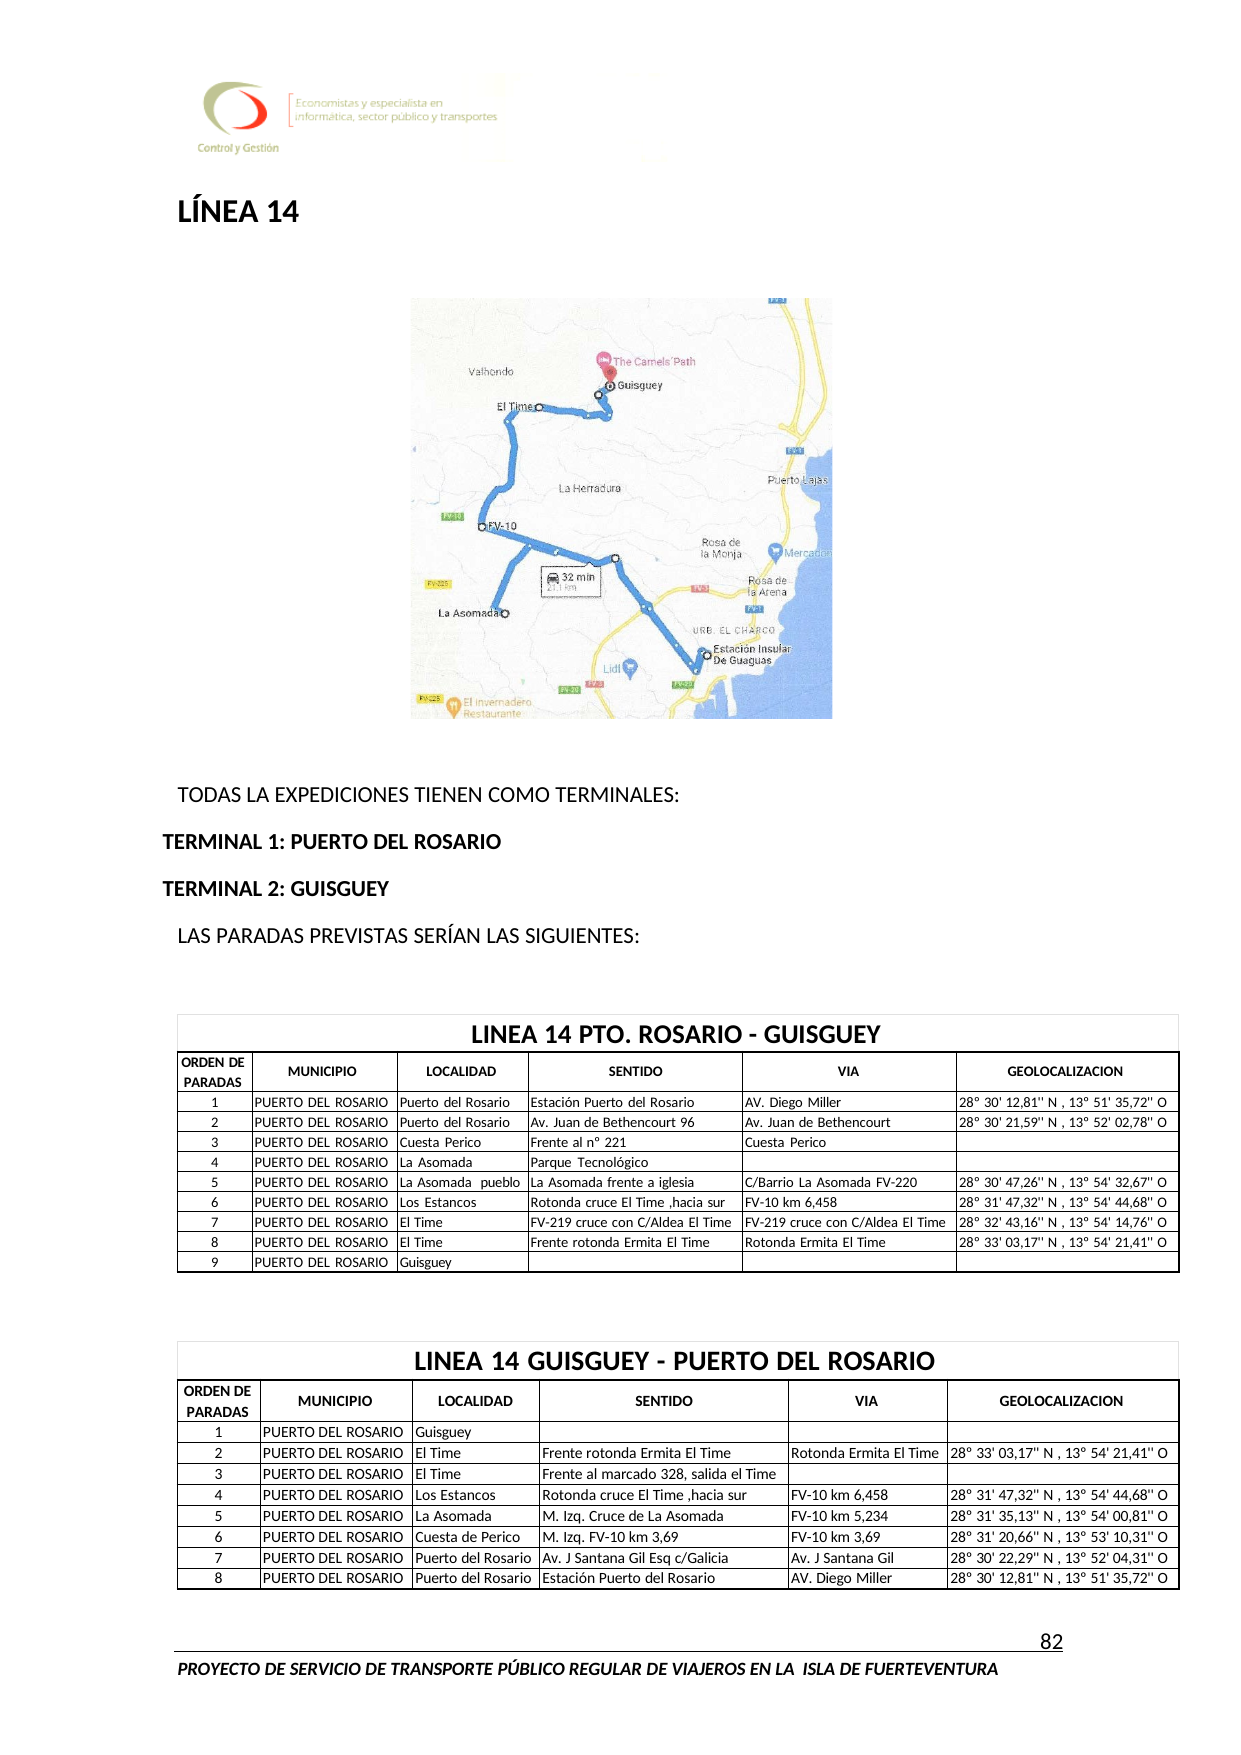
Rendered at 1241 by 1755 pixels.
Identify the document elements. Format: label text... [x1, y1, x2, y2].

table_cell 5 [178, 1506, 260, 1526]
table_cell [948, 1464, 1178, 1484]
table_cell PUERTO DEL ROSARIO [253, 1252, 397, 1271]
table_cell [529, 1252, 742, 1271]
table_cell 28º 30' 47,26'' N , 13º 54' 32,67'' O [957, 1172, 1178, 1191]
table_cell Puerto del Rosario [398, 1112, 528, 1131]
table_cell Frente al marcado 328, salida el Time [540, 1464, 788, 1484]
subtitle TERMINAL 1: PUERTO DEL ROSARIO TERMINAL 2: GUISGUEY [162, 827, 518, 902]
table_header LINEA 14 GUISGUEY - PUERTO DEL ROSARIO [178, 1342, 1178, 1378]
table_cell PUERTO DEL ROSARIO [253, 1232, 397, 1251]
table_cell Av. Juan de Bethencourt 96 [529, 1112, 742, 1131]
table_cell 28º 31' 35,13'' N , 13º 54' 00,81'' O [948, 1506, 1178, 1526]
table_cell Los Estancos [413, 1485, 539, 1505]
table_cell 6 [178, 1192, 252, 1211]
text LAS PARADAS PREVISTAS SERÍAN LAS SIGUIENTES: [177, 921, 1191, 949]
table_cell 28º 33' 03,17'' N , 13º 54' 21,41'' O [948, 1443, 1178, 1463]
table_cell PUERTO DEL ROSARIO [253, 1192, 397, 1211]
table_cell PUERTO DEL ROSARIO [261, 1548, 412, 1567]
table_cell La Asomada [398, 1152, 528, 1171]
table_cell 28º 30' 12,81'' N , 13º 51' 35,72'' O [948, 1569, 1178, 1588]
table_cell [948, 1422, 1178, 1442]
table_cell GEOLOCALIZACION [948, 1381, 1178, 1421]
table_cell [789, 1422, 947, 1442]
table_cell 28º 31' 20,66'' N , 13º 53' 10,31'' O [948, 1527, 1178, 1547]
table_cell [957, 1132, 1178, 1151]
table_cell PUERTO DEL ROSARIO [261, 1485, 412, 1505]
table_cell FV-10 km 5,234 [789, 1506, 947, 1526]
table_cell 6 [178, 1527, 260, 1547]
table_cell El Time [413, 1464, 539, 1484]
table_cell [540, 1422, 788, 1442]
table_cell MUNICIPIO [253, 1053, 397, 1091]
table_cell [957, 1152, 1178, 1171]
table_cell C/Barrio La Asomada FV-220 [743, 1172, 956, 1191]
table_cell SENTIDO [529, 1053, 742, 1091]
table_cell Frente rotonda Ermita El Time [540, 1443, 788, 1463]
table_cell FV-219 cruce con C/Aldea El Time [529, 1212, 742, 1231]
table_cell La Asomada frente a iglesia [529, 1172, 742, 1191]
table_cell ORDEN DE PARADAS [178, 1053, 252, 1091]
table_cell VIA [743, 1053, 956, 1091]
table_cell 1 [178, 1422, 260, 1442]
table_cell 3 [178, 1464, 260, 1484]
table_cell FV-219 cruce con C/Aldea El Time [743, 1212, 956, 1231]
text TODAS LA EXPEDICIONES TIENEN COMO TERMINALES: [177, 780, 1191, 808]
table_cell La Asomada pueblo [398, 1172, 528, 1191]
table_cell PUERTO DEL ROSARIO [253, 1092, 397, 1111]
table_cell ORDEN DE PARADAS [178, 1381, 260, 1421]
table_cell El Time [398, 1212, 528, 1231]
table_cell 4 [178, 1152, 252, 1171]
table_cell Av. J Santana Gil [789, 1548, 947, 1567]
table_cell FV-10 km 3,69 [789, 1527, 947, 1547]
table_cell M. Izq. Cruce de La Asomada [540, 1506, 788, 1526]
table_cell VIA [789, 1381, 947, 1421]
table_cell AV. Diego Miller [789, 1569, 947, 1588]
table_cell PUERTO DEL ROSARIO [261, 1527, 412, 1547]
table_cell PUERTO DEL ROSARIO [261, 1464, 412, 1484]
table_cell 28º 31' 47,32'' N , 13º 54' 44,68'' O [948, 1485, 1178, 1505]
table_cell Av. Juan de Bethencourt [743, 1112, 956, 1131]
table_cell Guisguey [398, 1252, 528, 1271]
table_cell Estación Puerto del Rosario [540, 1569, 788, 1588]
table_cell LOCALIDAD [398, 1053, 528, 1091]
table_cell Rotonda Ermita El Time [789, 1443, 947, 1463]
table_cell PUERTO DEL ROSARIO [253, 1212, 397, 1231]
table_cell M. Izq. FV-10 km 3,69 [540, 1527, 788, 1547]
table_cell 3 [178, 1132, 252, 1151]
table_cell 2 [178, 1112, 252, 1131]
table_cell Rotonda cruce El Time ,hacia sur [540, 1485, 788, 1505]
table_cell 28º 30' 21,59'' N , 13º 52' 02,78'' O [957, 1112, 1178, 1131]
table_cell LOCALIDAD [413, 1381, 539, 1421]
table_cell Cuesta Perico [743, 1132, 956, 1151]
table_cell Puerto del Rosario [398, 1092, 528, 1111]
table_cell MUNICIPIO [261, 1381, 412, 1421]
table_cell 28º 33' 03,17'' N , 13º 54' 21,41'' O [957, 1232, 1178, 1251]
subtitle LÍNEA 14 [177, 190, 1191, 231]
table_cell Puerto del Rosario [413, 1548, 539, 1567]
table_cell SENTIDO [540, 1381, 788, 1421]
table_cell FV-10 km 6,458 [789, 1485, 947, 1505]
table_cell GEOLOCALIZACION [957, 1053, 1178, 1091]
table_cell 2 [178, 1443, 260, 1463]
table_cell [743, 1252, 956, 1271]
table_cell 8 [178, 1569, 260, 1588]
table_cell Cuesta Perico [398, 1132, 528, 1151]
table_cell [743, 1152, 956, 1171]
table_cell El Time [398, 1232, 528, 1251]
table_cell 8 [178, 1232, 252, 1251]
table_cell 4 [178, 1485, 260, 1505]
table_cell FV-10 km 6,458 [743, 1192, 956, 1211]
table_cell PUERTO DEL ROSARIO [261, 1422, 412, 1442]
table_cell Parque Tecnológico [529, 1152, 742, 1171]
table_cell Frente rotonda Ermita El Time [529, 1232, 742, 1251]
table_cell El Time [413, 1443, 539, 1463]
table_cell Frente al nº 221 [529, 1132, 742, 1151]
table_cell 1 [178, 1092, 252, 1111]
table_cell 28º 32' 43,16'' N , 13º 54' 14,76'' O [957, 1212, 1178, 1231]
table_cell Cuesta de Perico [413, 1527, 539, 1547]
table_cell PUERTO DEL ROSARIO [253, 1152, 397, 1171]
table_cell Rotonda Ermita El Time [743, 1232, 956, 1251]
table_cell 28º 30' 12,81'' N , 13º 51' 35,72'' O [957, 1092, 1178, 1111]
table_cell 28º 30' 22,29'' N , 13º 52' 04,31'' O [948, 1548, 1178, 1567]
table_cell 7 [178, 1212, 252, 1231]
table_cell Av. J Santana Gil Esq c/Galicia [540, 1548, 788, 1567]
table_cell PUERTO DEL ROSARIO [253, 1132, 397, 1151]
table_cell [957, 1252, 1178, 1271]
table_header LINEA 14 PTO. ROSARIO - GUISGUEY [178, 1015, 1178, 1051]
table_cell Rotonda cruce El Time ,hacia sur [529, 1192, 742, 1211]
table_cell 5 [178, 1172, 252, 1191]
table_cell La Asomada [413, 1506, 539, 1526]
table_cell PUERTO DEL ROSARIO [261, 1443, 412, 1463]
table_cell Puerto del Rosario [413, 1569, 539, 1588]
table_cell AV. Diego Miller [743, 1092, 956, 1111]
table_cell PUERTO DEL ROSARIO [253, 1112, 397, 1131]
table_cell Guisguey [413, 1422, 539, 1442]
table_cell PUERTO DEL ROSARIO [261, 1569, 412, 1588]
table_cell Los Estancos [398, 1192, 528, 1211]
table_cell 28º 31' 47,32'' N , 13º 54' 44,68'' O [957, 1192, 1178, 1211]
table_cell 7 [178, 1548, 260, 1567]
table_cell Estación Puerto del Rosario [529, 1092, 742, 1111]
table_cell PUERTO DEL ROSARIO [261, 1506, 412, 1526]
table_cell 9 [178, 1252, 252, 1271]
table_cell PUERTO DEL ROSARIO [253, 1172, 397, 1191]
table_cell [789, 1464, 947, 1484]
